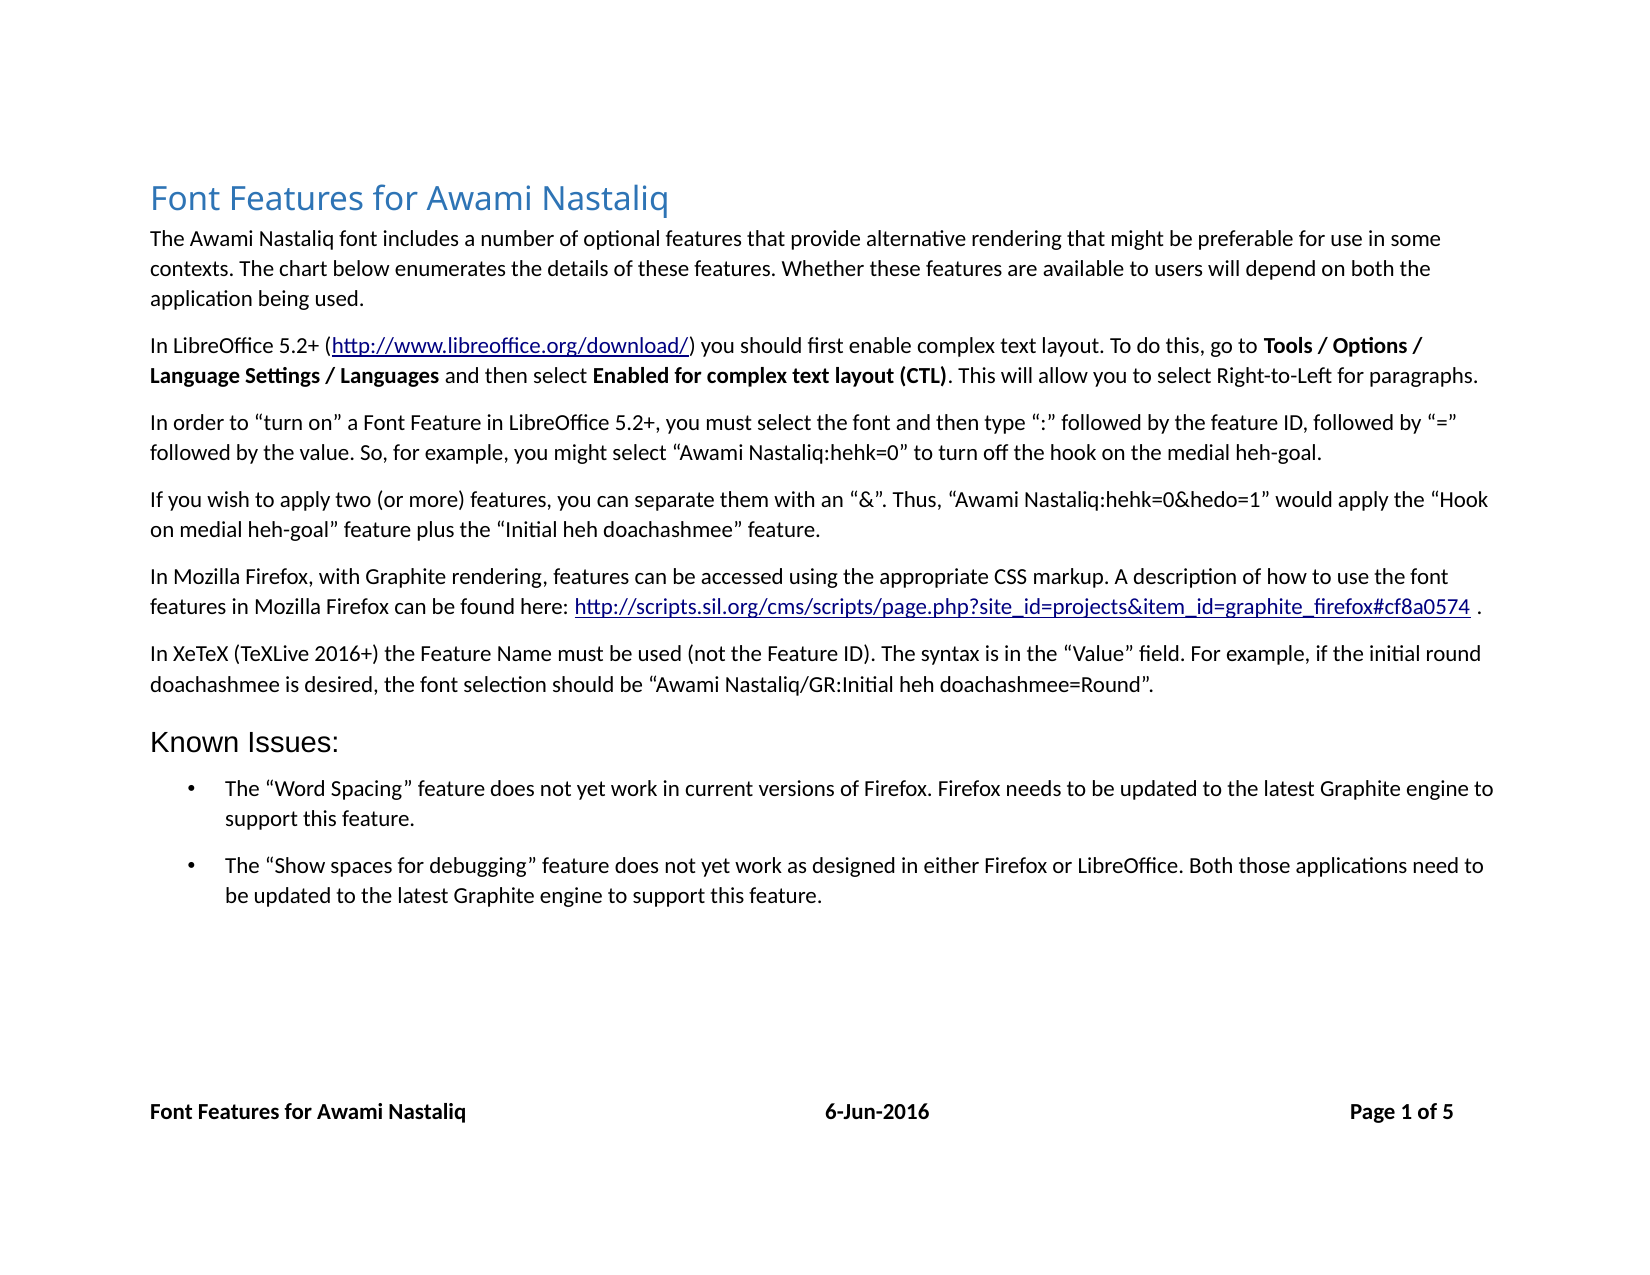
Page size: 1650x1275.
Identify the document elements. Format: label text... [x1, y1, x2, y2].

text In LibreOffice 5.2+ (http://www.libreoffice.org/download/) you should first enable complex text layout. To do this, go to Tools / Options / Language Settings / Languages and then select Enabled for complex text layout (CTL). This will allow you to select Right-to-Left for paragraphs. [150, 331, 1500, 389]
subtitle Font Features for Awami Nastaliq [150, 175, 1500, 220]
text In order to “turn on” a Font Feature in LibreOffice 5.2+, you must select the font and then type “:” followed by the feature ID, followed by “=” followed by the value. So, for example, you might select “Awami Nastaliq:hehk=0” to turn off the hook on the medial heh-goal. [150, 408, 1500, 467]
text The Awami Nastaliq font includes a number of optional features that provide alternative rendering that might be preferable for use in some contexts. The chart below enumerates the details of these features. Whether these features are available to users will depend on both the application being used. [150, 224, 1500, 312]
subtitle Known Issues: [150, 725, 1500, 758]
list The “Word Spacing” feature does not yet work in current versions of Firefox. Firefox needs to be updated to the latest Graphite engine to support this feature. [187, 774, 1500, 832]
text In XeTeX (TeXLive 2016+) the Feature Name must be used (not the Feature ID). The syntax is in the “Value” field. For example, if the initial round doachashmee is desired, the font selection should be “Awami Nastaliq/GR:Initial heh doachashmee=Round”. [150, 639, 1500, 698]
text In Mozilla Firefox, with Graphite rendering, features can be accessed using the appropriate CSS markup. A description of how to use the font features in Mozilla Firefox can be found here: http://scripts.sil.org/cms/scripts/page.php?site_id=projects&item_id=graphite_firefox#cf8a0574 . [150, 562, 1500, 621]
text If you wish to apply two (or more) features, you can separate them with an “&”. Thus, “Awami Nastaliq:hehk=0&hedo=1” would apply the “Hook on medial heh-goal” feature plus the “Initial heh doachashmee” feature. [150, 485, 1500, 544]
list The “Show spaces for debugging” feature does not yet work as designed in either Firefox or LibreOffice. Both those applications need to be updated to the latest Graphite engine to support this feature. [187, 851, 1500, 909]
